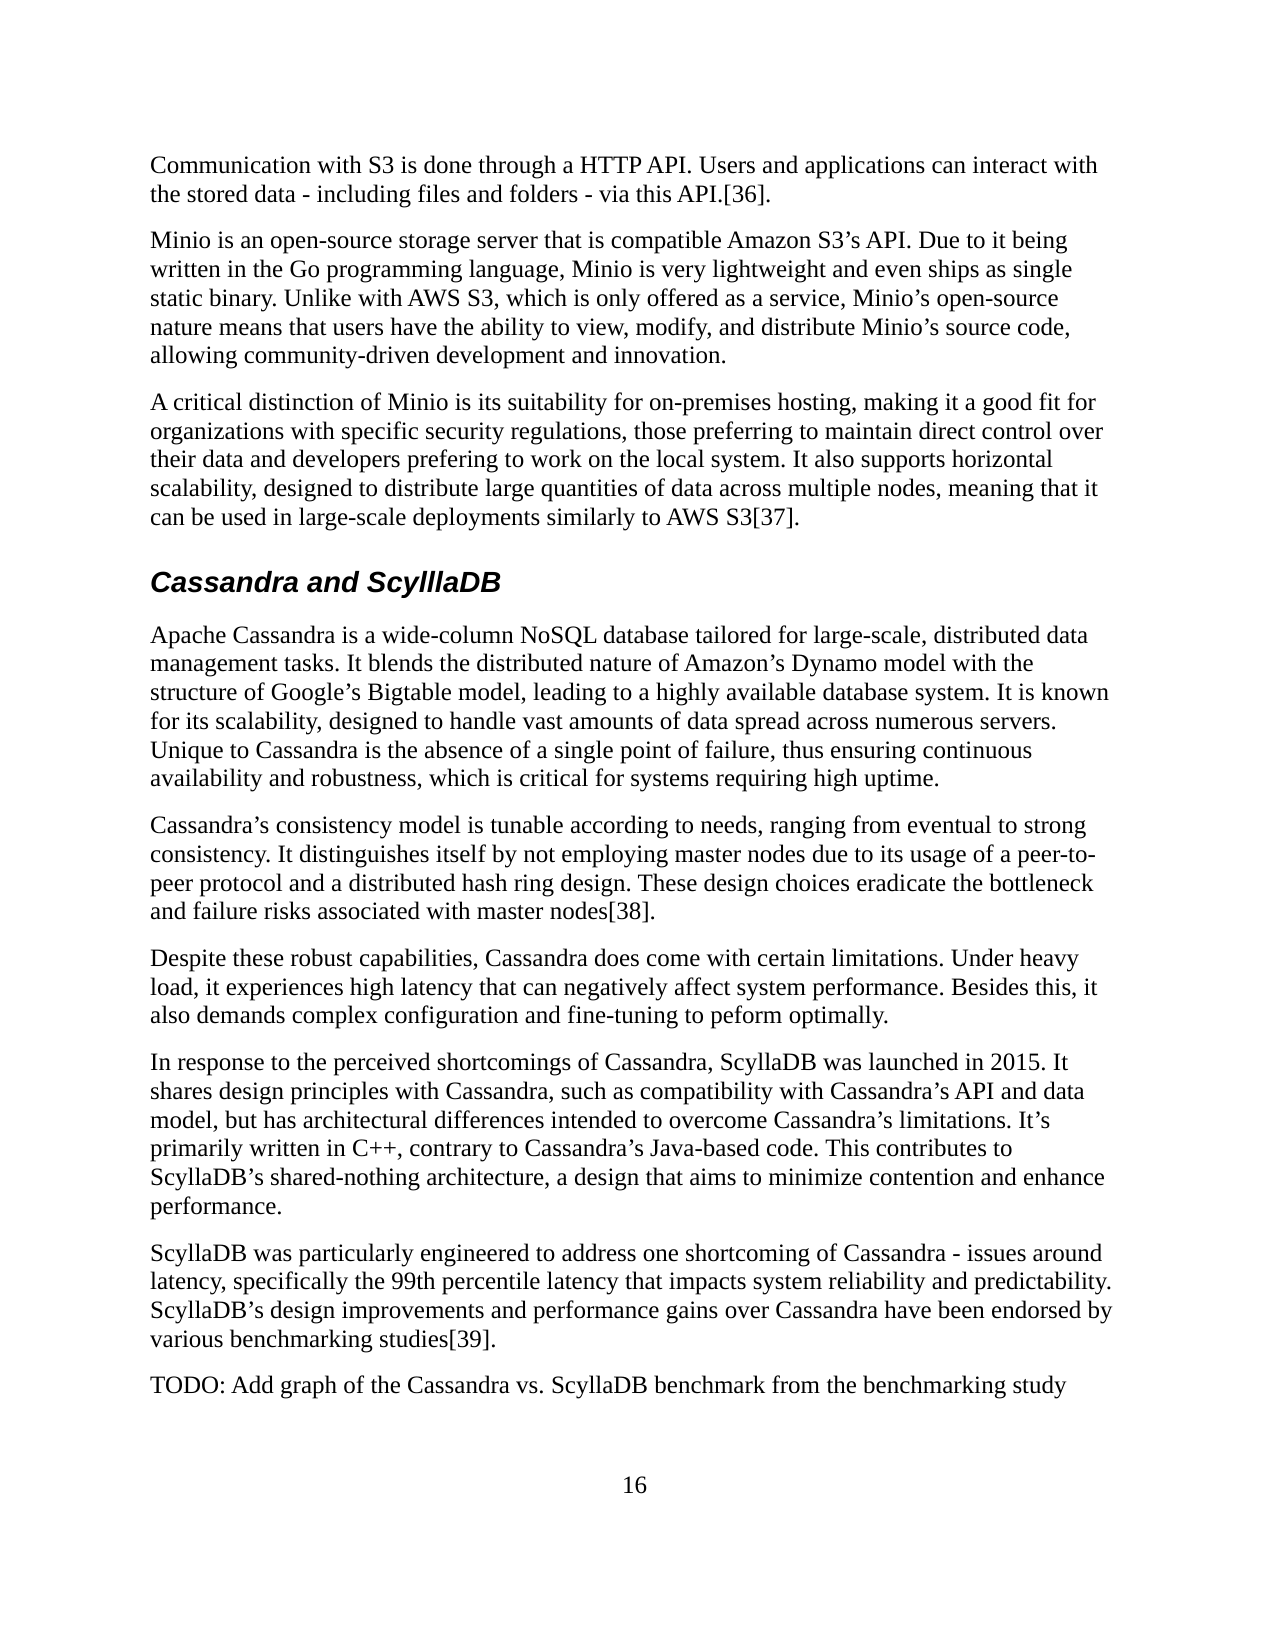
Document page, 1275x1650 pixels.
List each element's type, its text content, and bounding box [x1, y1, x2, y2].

text TODO: Add graph of the Cassandra vs. ScyllaDB benchmark from the benchmarking study [150, 1371, 1125, 1399]
text In response to the perceived shortcomings of Cassandra, ScyllaDB was launched in 2015. It shares design principles with Cassandra, such as compatibility with Cassandra’s API and data model, but has architectural differences intended to overcome Cassandra’s limitations. It’s primarily written in C++, contrary to Cassandra’s Java-based code. This contributes to ScyllaDB’s shared-nothing architecture, a design that aims to minimize contention and enhance performance. [150, 1047, 1125, 1220]
text Apache Cassandra is a wide-column NoSQL database tailored for large-scale, distributed data management tasks. It blends the distributed nature of Amazon’s Dynamo model with the structure of Google’s Bigtable model, leading to a highly available database system. It is known for its scalability, designed to handle vast amounts of data spread across numerous servers. Unique to Cassandra is the absence of a single point of failure, thus ensuring continuous availability and robustness, which is critical for systems requiring high uptime. [150, 620, 1125, 792]
text Despite these robust capabilities, Cassandra does come with certain limitations. Under heavy load, it experiences high latency that can negatively affect system performance. Besides this, it also demands complex configuration and fine-tuning to peform optimally. [150, 943, 1125, 1029]
text ScyllaDB was particularly engineered to address one shortcoming of Cassandra - issues around latency, specifically the 99th percentile latency that impacts system reliability and predictability. ScyllaDB’s design improvements and performance gains over Cassandra have been endorsed by various benchmarking studies[39]. [150, 1238, 1125, 1353]
text Minio is an open-source storage server that is compatible Amazon S3’s API. Due to it being written in the Go programming language, Minio is very lightweight and even ships as single static binary. Unlike with AWS S3, which is only offered as a service, Minio’s open-source nature means that users have the ability to view, modify, and distribute Minio’s source code, allowing community-driven development and innovation. [150, 225, 1125, 369]
text Cassandra’s consistency model is tunable according to needs, ranging from eventual to strong consistency. It distinguishes itself by not employing master nodes due to its usage of a peer-to-peer protocol and a distributed hash ring design. These design choices eradicate the bottleneck and failure risks associated with master nodes[38]. [150, 810, 1125, 925]
subtitle Cassandra and ScylllaDB [150, 565, 1125, 598]
text Communication with S3 is done through a HTTP API. Users and applications can interact with the stored data - including files and folders - via this API.[36]. [150, 150, 1125, 207]
text A critical distinction of Minio is its suitability for on-premises hosting, making it a good fit for organizations with specific security regulations, those preferring to maintain direct control over their data and developers prefering to work on the local system. It also supports horizontal scalability, designed to distribute large quantities of data across multiple nodes, meaning that it can be used in large-scale deployments similarly to AWS S3[37]. [150, 387, 1125, 531]
